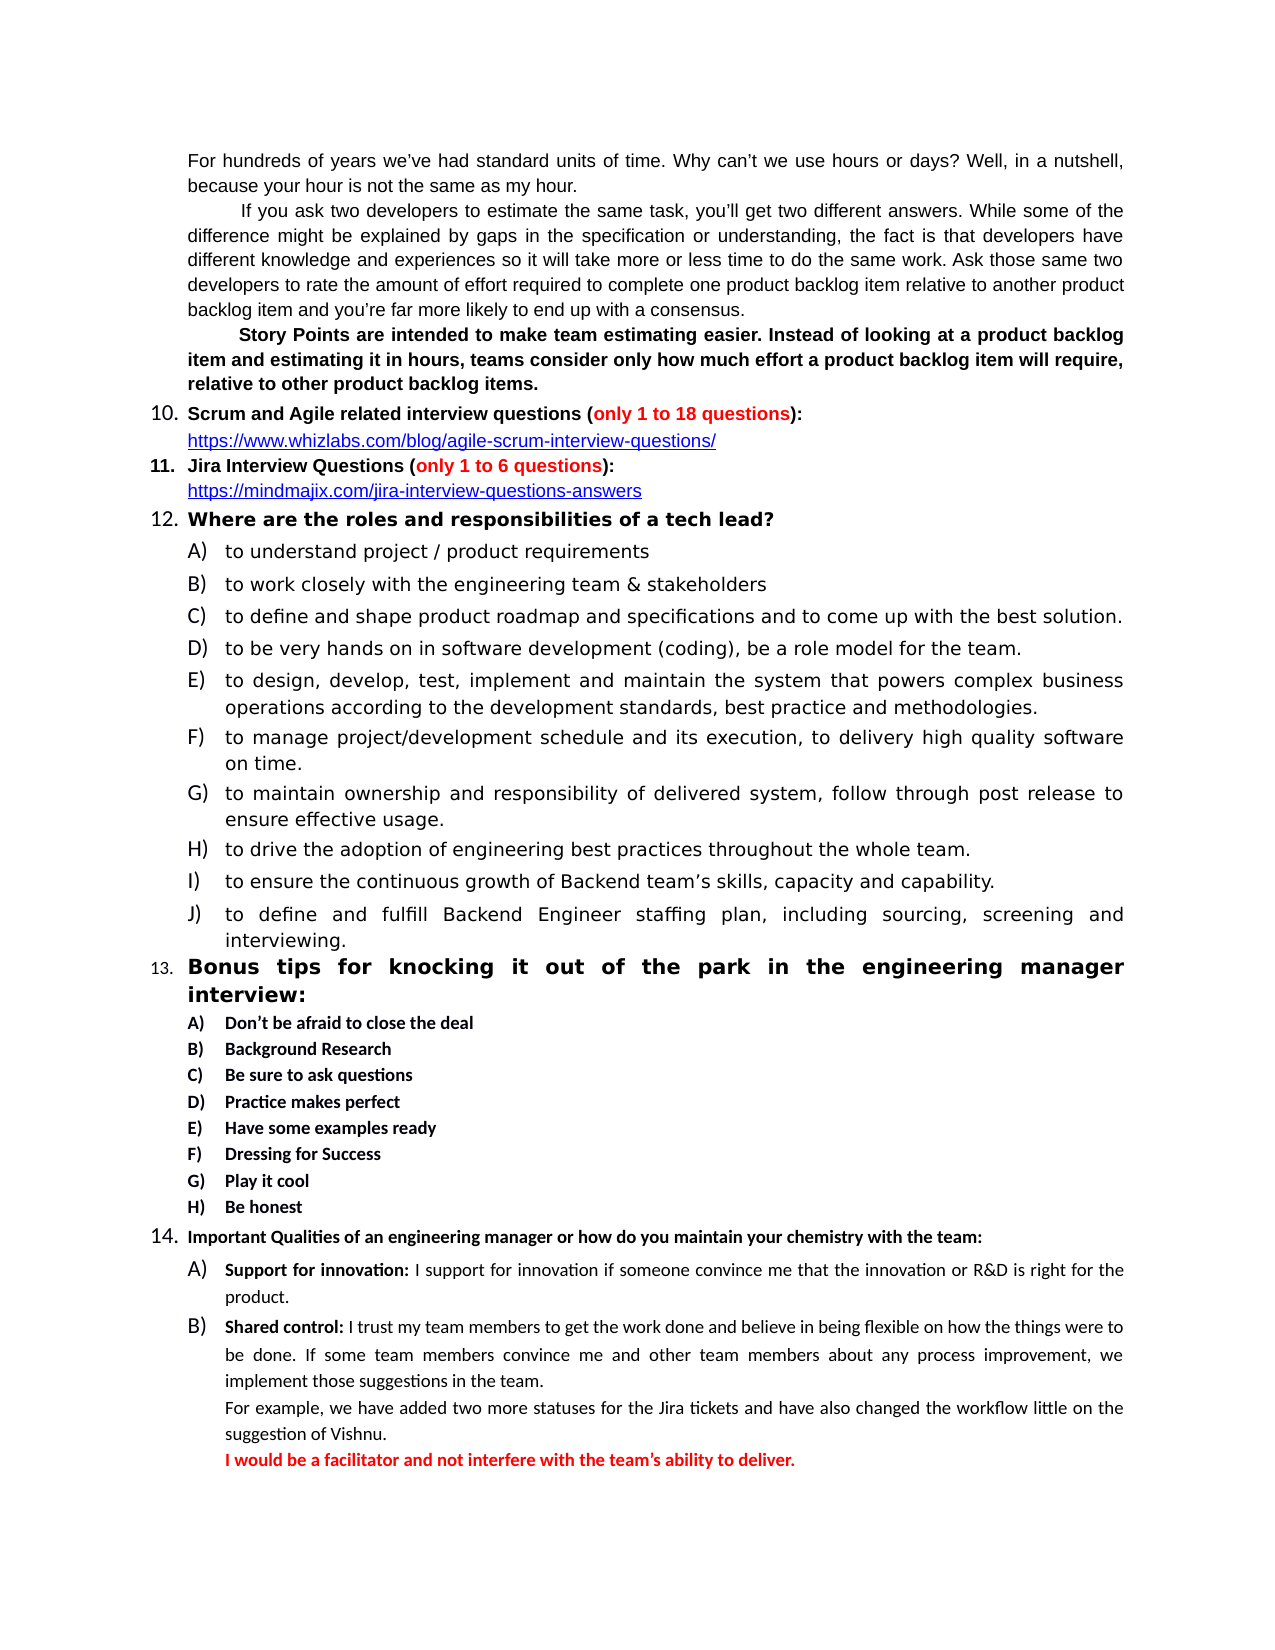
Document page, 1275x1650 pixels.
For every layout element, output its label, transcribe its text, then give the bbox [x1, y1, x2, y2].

list If you ask two developers to estimate the same task, you’ll get two different answers. While some of the difference might be explained by gaps in the specification or understanding, the fact is that developers have different knowledge and experiences so it will take more or less time to do the same work. Ask those same two developers to rate the amount of effort required to complete one product backlog item relative to another product backlog item and you’re far more likely to end up with a consensus. [150, 199, 1125, 320]
list For example, we have added two more statuses for the Jira tickets and have also changed the workflow little on the suggestion of Vishnu. [187, 1396, 1125, 1445]
list https://www.whizlabs.com/blog/agile-scrum-interview-questions/ [150, 430, 1125, 452]
list Important Qualities of an engineering manager or how do you maintain your chemistry with the team: [150, 1222, 1125, 1250]
list Shared control: I trust my team members to get the work done and believe in being flexible on how the things were to be done. If some team members convince me and other team members about any process improvement, we implement those suggestions in the team. [187, 1312, 1125, 1392]
list to understand project / product requirements [187, 537, 1125, 565]
list to manage project/development schedule and its execution, to delivery high quality software on time. [187, 722, 1125, 775]
list Be honest [187, 1195, 1125, 1218]
list Support for innovation: I support for innovation if someone convince me that the innovation or R&D is right for the product. [187, 1254, 1125, 1308]
list Have some examples ready [187, 1116, 1125, 1139]
list Bonus tips for knocking it out of the park in the engineering manager interview: [150, 955, 1125, 1007]
list to define and fulfill Backend Engineer staffing plan, including sourcing, screening and interviewing. [187, 899, 1125, 952]
list Where are the roles and responsibilities of a tech lead? [150, 504, 1125, 532]
list Background Research [187, 1037, 1125, 1060]
list to be very hands on in software development (coding), be a role model for the team. [187, 633, 1125, 661]
list to maintain ownership and responsibility of delivered system, follow through post release to ensure effective usage. [187, 778, 1125, 831]
list I would be a facilitator and not interfere with the team’s ability to deliver. [187, 1448, 1125, 1471]
list For hundreds of years we’ve had standard units of time. Why can’t we use hours or days? Well, in a nutshell, because your hour is not the same as my hour. [150, 150, 1125, 196]
list Be sure to ask questions [187, 1063, 1125, 1086]
list Don’t be afraid to close the deal [187, 1011, 1125, 1034]
list to work closely with the engineering team & stakeholders [187, 569, 1125, 597]
list Jira Interview Questions (only 1 to 6 questions): [150, 455, 1125, 476]
list to drive the adoption of engineering best practices throughout the whole team. [187, 834, 1125, 862]
list to define and shape product roadmap and specifications and to come up with the best solution. [187, 601, 1125, 629]
list Practice makes perfect [187, 1090, 1125, 1113]
list to design, develop, test, implement and maintain the system that powers complex business operations according to the development standards, best practice and methodologies. [187, 665, 1125, 718]
list https://mindmajix.com/jira-interview-questions-answers [150, 480, 1125, 501]
list Play it cool [187, 1169, 1125, 1192]
list to ensure the continuous growth of Backend team’s skills, capacity and capability. [187, 867, 1125, 895]
list Story Points are intended to make team estimating easier. Instead of looking at a product backlog item and estimating it in hours, teams consider only how much effort a product backlog item will require, relative to other product backlog items. [150, 323, 1125, 395]
list Scrum and Agile related interview questions (only 1 to 18 questions): [150, 398, 1125, 426]
list Dressing for Success [187, 1143, 1125, 1166]
